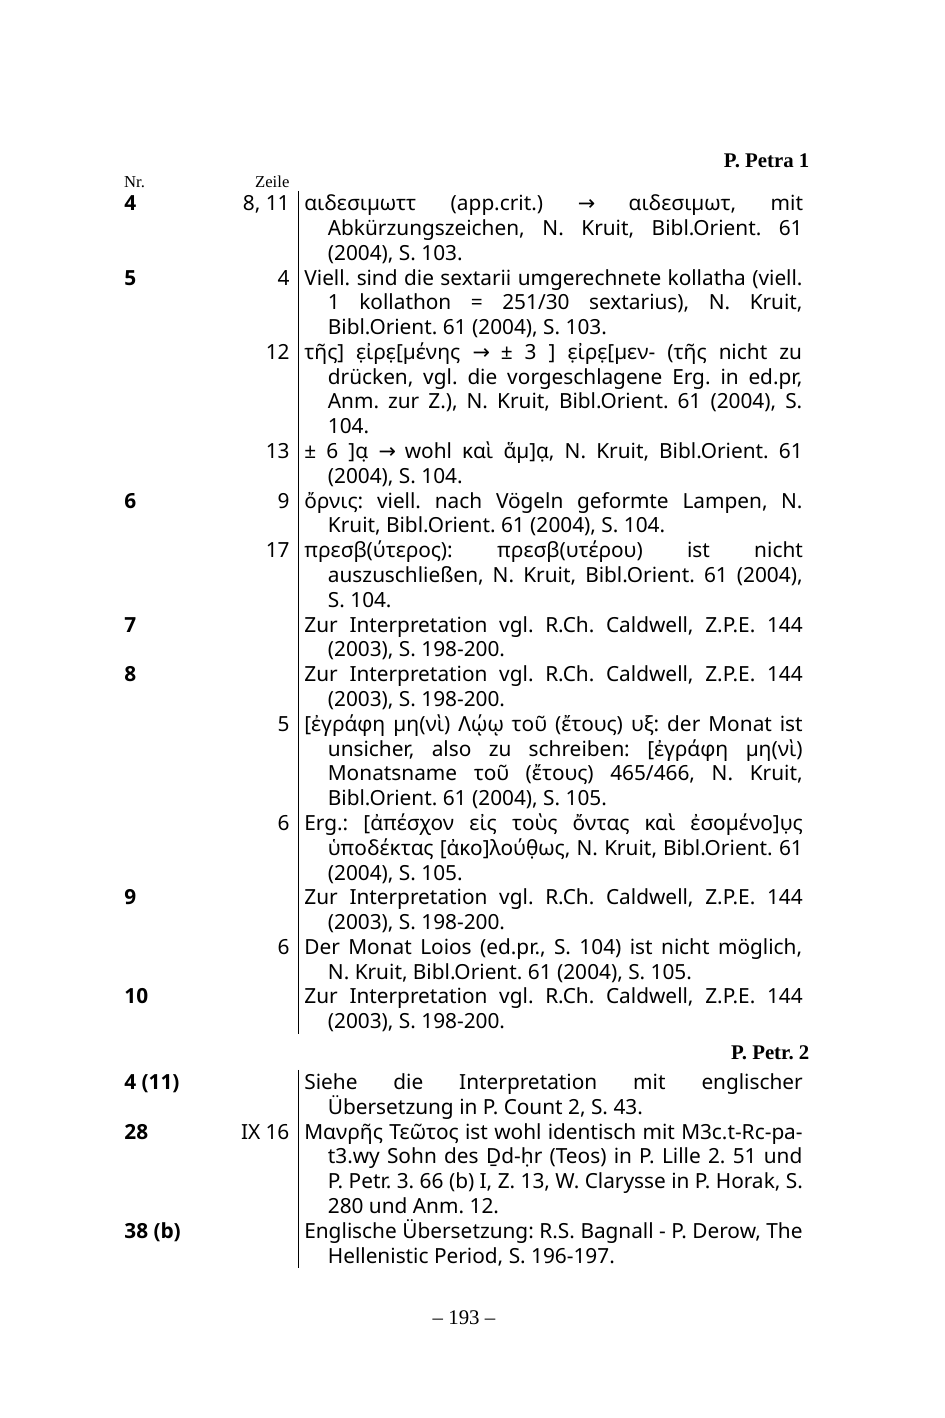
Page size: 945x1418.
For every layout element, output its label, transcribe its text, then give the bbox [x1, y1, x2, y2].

table_cell 8, 11 [207, 191, 298, 265]
table_cell Zur Interpretation vgl. R.Ch. Caldwell, Z.P.E. 144 (2003), S. 198-200. [299, 662, 809, 711]
table_cell 7 [118, 612, 298, 662]
table_cell τῆς] ε̣ἰρε̣[μένης → ± 3 ] ε̣ἰρε̣[μεν- (τῆς nicht zu drücken, vgl. die vorgeschlagene Erg. in ed.pr, Anm. zur Z.), N. Kruit, Bibl.Orient. 61 (2004), S. 104. [299, 340, 809, 439]
table_cell Englische Übersetzung: R.S. Bagnall - P. Derow, The Hellenistic Period, S. 196-197. [299, 1219, 809, 1268]
table_cell 6 [118, 488, 207, 538]
table_cell Viell. sind die sextarii umgerechnete kollatha (viell. 1 kollathon = 251/30 sextarius), N. Kruit, Bibl.Orient. 61 (2004), S. 103. [299, 265, 809, 339]
table_cell αιδεσιμωττ (app.crit.) → αιδεσιμωτ, mit Abkürzungszeichen, N. Kruit, Bibl.Orient. 61 (2004), S. 103. [299, 191, 809, 265]
table_cell πρεσβ(ύτερος): πρεσβ(υτέρου) ist nicht auszuschließen, N. Kruit, Bibl.Orient. 61 (2004), S. 104. [299, 538, 809, 612]
table_header Siehe die Interpretation mit englischer Übersetzung in P. Count 2, S. 43. [299, 1070, 809, 1119]
table_cell 6 [118, 935, 298, 984]
table_cell IX 16 [207, 1119, 298, 1218]
table_cell Zur Interpretation vgl. R.Ch. Caldwell, Z.P.E. 144 (2003), S. 198-200. [299, 885, 809, 934]
table_cell Der Monat Loios (ed.pr., S. 104) ist nicht möglich, N. Kruit, Bibl.Orient. 61 (2004), S. 105. [299, 935, 809, 984]
table_cell 8 [118, 662, 298, 711]
table_cell ± 6 ]α̣ → wohl καὶ ἅμ]α̣, N. Kruit, Bibl.Orient. 61 (2004), S. 104. [299, 439, 809, 488]
table_cell 12 [118, 340, 298, 439]
table_cell Erg.: [ἀπέσχον εἰς τοὺς ὄντας καὶ ἐσομένο]υ̣ς ὑποδέκτας [ἀκο]λούθ̣ως, N. Kruit, Bibl.Orient. 61 (2004), S. 105. [299, 811, 809, 885]
subtitle P. Petr. 2 [118, 1040, 809, 1064]
table_header 4 (11) [118, 1070, 298, 1119]
table_cell 13 [118, 439, 298, 488]
table_cell 4 [207, 265, 298, 339]
table_cell 9 [207, 488, 298, 538]
table_cell 6 [118, 811, 298, 885]
table_cell 9 [118, 885, 298, 934]
table_cell 28 [118, 1119, 207, 1218]
table_cell [ἐγράφη μη(νὶ) Λῴῳ τοῦ (ἔτους) υξ: der Monat ist unsicher, also zu schreiben: [ἐγράφη μη(νὶ) Monatsname τοῦ (ἔτους) 465/466, N. Kruit, Bibl.Orient. 61 (2004), S. 105. [299, 711, 809, 811]
table_cell Zur Interpretation vgl. R.Ch. Caldwell, Z.P.E. 144 (2003), S. 198-200. [299, 612, 809, 662]
table_cell 17 [118, 538, 298, 612]
table_cell 5 [118, 711, 298, 811]
table_cell 38 (b) [118, 1219, 298, 1268]
table_cell 10 [118, 984, 298, 1034]
table_cell 5 [118, 265, 207, 339]
table_cell Zur Interpretation vgl. R.Ch. Caldwell, Z.P.E. 144 (2003), S. 198-200. [299, 984, 809, 1034]
table_cell Μανρῆς Τεῶτος ist wohl identisch mit M3c.t-Rc-pa-t3.wy Sohn des Ḏd-ḥr (Teos) in P. Lille 2. 51 und P. Petr. 3. 66 (b) I, Z. 13, W. Clarysse in P. Horak, S. 280 und Anm. 12. [299, 1119, 809, 1218]
table_cell ὄρνις: viell. nach Vögeln geformte Lampen, N. Kruit, Bibl.Orient. 61 (2004), S. 104. [299, 488, 809, 538]
table_cell 4 [118, 191, 207, 265]
